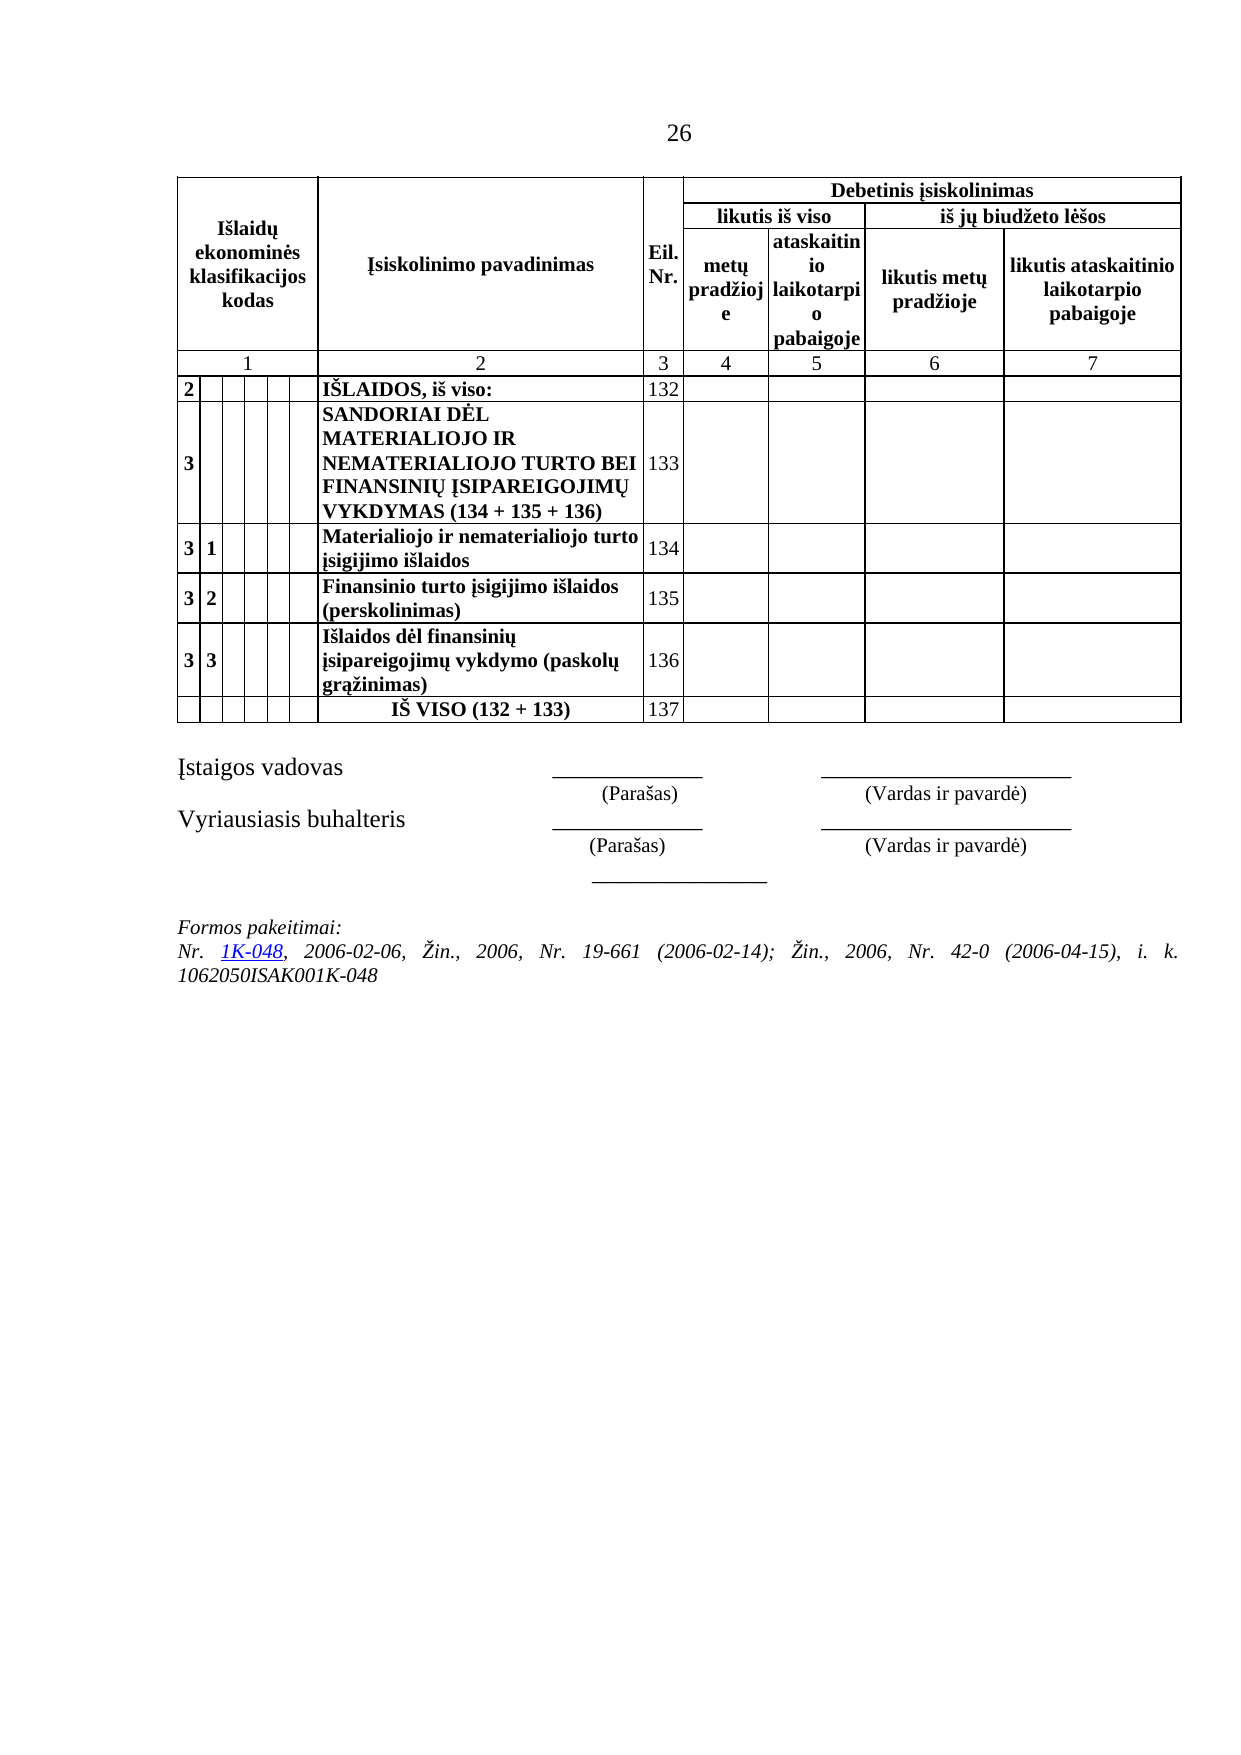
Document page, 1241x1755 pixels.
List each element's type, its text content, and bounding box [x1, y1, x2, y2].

table_cell 133 [644, 402, 683, 523]
table_cell [290, 377, 317, 401]
text ______________ [177, 857, 1181, 886]
table_cell SANDORIAI DĖL MATERIALIOJO IR NEMATERIALIOJO TURTO BEI FINANSINIŲ ĮSIPAREIGOJIMŲ VYKDYMAS (134 + 135 + 136) [319, 402, 643, 523]
table_cell [268, 524, 289, 572]
table_cell [223, 377, 244, 401]
table_header Debetinis įsiskolinimas [684, 178, 1180, 202]
table_cell IŠ VISO (132 + 133) [319, 697, 643, 721]
table_cell [769, 377, 864, 401]
table_cell Išlaidos dėl finansinių įsipareigojimų vykdymo (paskolų grąžinimas) [319, 624, 643, 696]
table_cell ataskaitinio laikotarpio pabaigoje [769, 229, 864, 349]
table_cell [245, 624, 267, 696]
table_cell 1 [178, 351, 317, 375]
table_cell [769, 402, 864, 523]
table_cell [1005, 402, 1180, 523]
table_cell [684, 402, 768, 523]
text (Parašas) (Vardas ir pavardė) [177, 780, 1181, 804]
table_cell [178, 697, 199, 721]
table_cell 3 [178, 524, 199, 572]
table_cell 3 [178, 624, 199, 696]
table_cell likutis metų pradžioje [866, 229, 1003, 349]
text Vyriausiasis buhalteris ____________ ____________________ [177, 804, 1181, 833]
table_cell [268, 624, 289, 696]
table_cell [223, 402, 244, 523]
table_cell [268, 402, 289, 523]
table_cell [684, 524, 768, 572]
text Formos pakeitimai: [177, 915, 1181, 939]
table_cell 136 [644, 624, 683, 696]
table_cell [866, 697, 1003, 721]
table_cell [201, 402, 222, 523]
table_header Eil. Nr. [644, 178, 683, 349]
table_cell [684, 377, 768, 401]
table_cell [290, 524, 317, 572]
table_cell IŠLAIDOS, iš viso: [319, 377, 643, 401]
table_cell [268, 574, 289, 622]
table_cell [769, 697, 864, 721]
table_cell [684, 697, 768, 721]
table_cell 7 [1005, 351, 1180, 375]
table_cell [223, 697, 244, 721]
table_cell [769, 524, 864, 572]
text Nr. 1K-048, 2006-02-06, Žin., 2006, Nr. 19-661 (2006-02-14); Žin., 2006, Nr. 42-0 (2006-04-15), i. k. 1062050ISAK001K-048 [177, 939, 1181, 987]
table_cell [223, 624, 244, 696]
table_header Išlaidų ekonominės klasifikacijos kodas [178, 178, 317, 349]
text Įstaigos vadovas ____________ ____________________ [177, 752, 1181, 780]
table_cell [1005, 377, 1180, 401]
table_cell [290, 697, 317, 721]
table_cell 2 [201, 574, 222, 622]
table_cell 3 [178, 574, 199, 622]
table_cell Materialiojo ir nematerialiojo turto įsigijimo išlaidos [319, 524, 643, 572]
table_header Įsiskolinimo pavadinimas [319, 178, 643, 349]
table_cell [245, 402, 267, 523]
table_cell [245, 574, 267, 622]
table_cell [769, 624, 864, 696]
table_cell [223, 574, 244, 622]
table_cell [223, 524, 244, 572]
table_cell 4 [684, 351, 768, 375]
table_cell [268, 697, 289, 721]
table_cell 5 [769, 351, 864, 375]
table_cell [245, 377, 267, 401]
table_cell [245, 524, 267, 572]
table_cell [866, 524, 1003, 572]
table_cell 3 [201, 624, 222, 696]
table_cell [1005, 574, 1180, 622]
table_cell 134 [644, 524, 683, 572]
table_cell [1005, 524, 1180, 572]
table_cell [1005, 697, 1180, 721]
table_cell [290, 402, 317, 523]
table_cell likutis ataskaitinio laikotarpio pabaigoje [1005, 229, 1180, 349]
table_cell [684, 624, 768, 696]
table_cell 137 [644, 697, 683, 721]
table_cell [769, 574, 864, 622]
table_cell 132 [644, 377, 683, 401]
table_cell [866, 377, 1003, 401]
table_cell 3 [178, 402, 199, 523]
table_cell [1005, 624, 1180, 696]
table_cell likutis iš viso [684, 204, 864, 228]
table_cell [245, 697, 267, 721]
table_cell 135 [644, 574, 683, 622]
table_cell iš jų biudžeto lėšos [866, 204, 1180, 228]
table_cell [866, 402, 1003, 523]
table_cell 2 [319, 351, 643, 375]
table_cell metų pradžioje [684, 229, 768, 349]
table_cell 1 [201, 524, 222, 572]
table_cell [866, 624, 1003, 696]
table_cell Finansinio turto įsigijimo išlaidos (perskolinimas) [319, 574, 643, 622]
table_cell [684, 574, 768, 622]
table_cell 3 [644, 351, 683, 375]
table_cell 2 [178, 377, 199, 401]
text (Parašas) (Vardas ir pavardė) [177, 833, 1181, 857]
table_cell [201, 697, 222, 721]
table_cell [866, 574, 1003, 622]
table_cell [268, 377, 289, 401]
table_cell [290, 574, 317, 622]
table_cell [201, 377, 222, 401]
table_cell 6 [866, 351, 1003, 375]
table_cell [290, 624, 317, 696]
